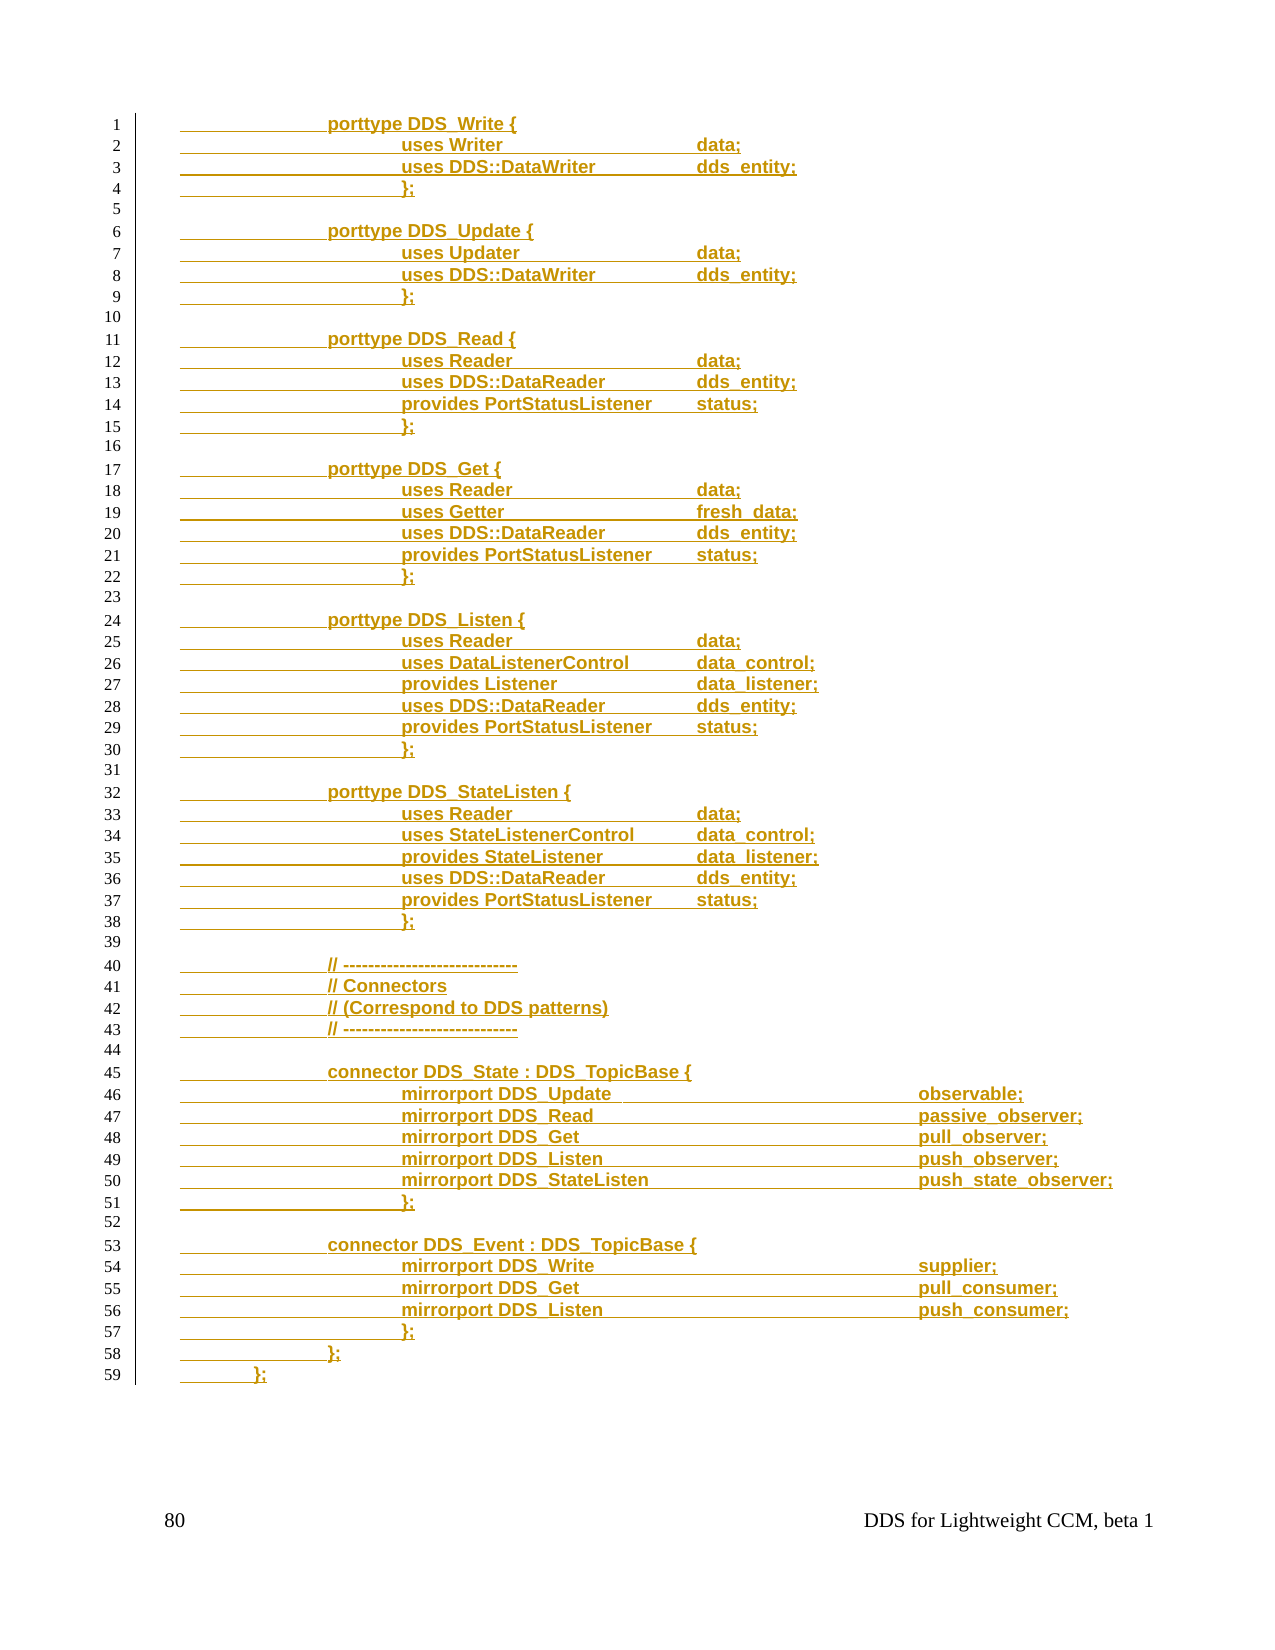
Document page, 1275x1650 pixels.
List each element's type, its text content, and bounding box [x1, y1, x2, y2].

text mirrorport DDS_Listen push_consumer; [179, 1298, 1200, 1320]
text }; [179, 177, 1200, 199]
text uses DDS::DataReader dds_entity; [179, 695, 1200, 716]
text // Connectors [179, 975, 1200, 997]
text }; [179, 1363, 1200, 1385]
text uses Reader data; [179, 630, 1200, 652]
text mirrorport DDS_Write supplier; [179, 1255, 1200, 1277]
text // ---------------------------- [179, 953, 1200, 975]
text uses DDS::DataReader dds_entity; [179, 867, 1200, 889]
text }; [179, 414, 1200, 436]
text provides Listener data_listener; [179, 673, 1200, 695]
text porttype DDS_Update { [179, 220, 1200, 242]
text }; [179, 565, 1200, 587]
text }; [179, 1191, 1200, 1212]
text mirrorport DDS_Get pull_consumer; [179, 1277, 1200, 1298]
text uses Updater data; [179, 242, 1200, 263]
text connector DDS_Event : DDS_TopicBase { [179, 1234, 1200, 1255]
text porttype DDS_Get { [179, 457, 1200, 479]
text porttype DDS_Listen { [179, 608, 1200, 630]
text provides StateListener data_listener; [179, 846, 1200, 867]
text mirrorport DDS_StateListen push_state_observer; [179, 1169, 1200, 1191]
text connector DDS_State : DDS_TopicBase { [179, 1061, 1200, 1083]
text uses DDS::DataReader dds_entity; [179, 522, 1200, 544]
text }; [179, 285, 1200, 307]
text provides PortStatusListener status; [179, 393, 1200, 414]
text // ---------------------------- [179, 1018, 1200, 1040]
text uses Getter fresh_data; [179, 501, 1200, 522]
text }; [179, 738, 1200, 759]
text uses Reader data; [179, 350, 1200, 371]
text mirrorport DDS_Listen push_observer; [179, 1147, 1200, 1169]
text provides PortStatusListener status; [179, 889, 1200, 910]
text porttype DDS_StateListen { [179, 781, 1200, 802]
text }; [179, 910, 1200, 932]
text provides PortStatusListener status; [179, 716, 1200, 738]
text uses DataListenerControl data_control; [179, 652, 1200, 673]
text provides PortStatusListener status; [179, 544, 1200, 565]
text // (Correspond to DDS patterns) [179, 997, 1200, 1018]
text porttype DDS_Read { [179, 328, 1200, 350]
text uses DDS::DataReader dds_entity; [179, 371, 1200, 393]
text mirrorport DDS_Read passive_observer; [179, 1104, 1200, 1126]
text uses Reader data; [179, 479, 1200, 501]
text uses StateListenerControl data_control; [179, 824, 1200, 846]
text porttype DDS_Write { [179, 112, 1200, 134]
text uses Writer data; [179, 134, 1200, 156]
text uses DDS::DataWriter dds_entity; [179, 263, 1200, 285]
text }; [179, 1320, 1200, 1342]
text }; [179, 1342, 1200, 1363]
text uses Reader data; [179, 802, 1200, 824]
text mirrorport DDS_Get pull_observer; [179, 1126, 1200, 1147]
text uses DDS::DataWriter dds_entity; [179, 156, 1200, 177]
text mirrorport DDS_Update observable; [179, 1083, 1200, 1104]
